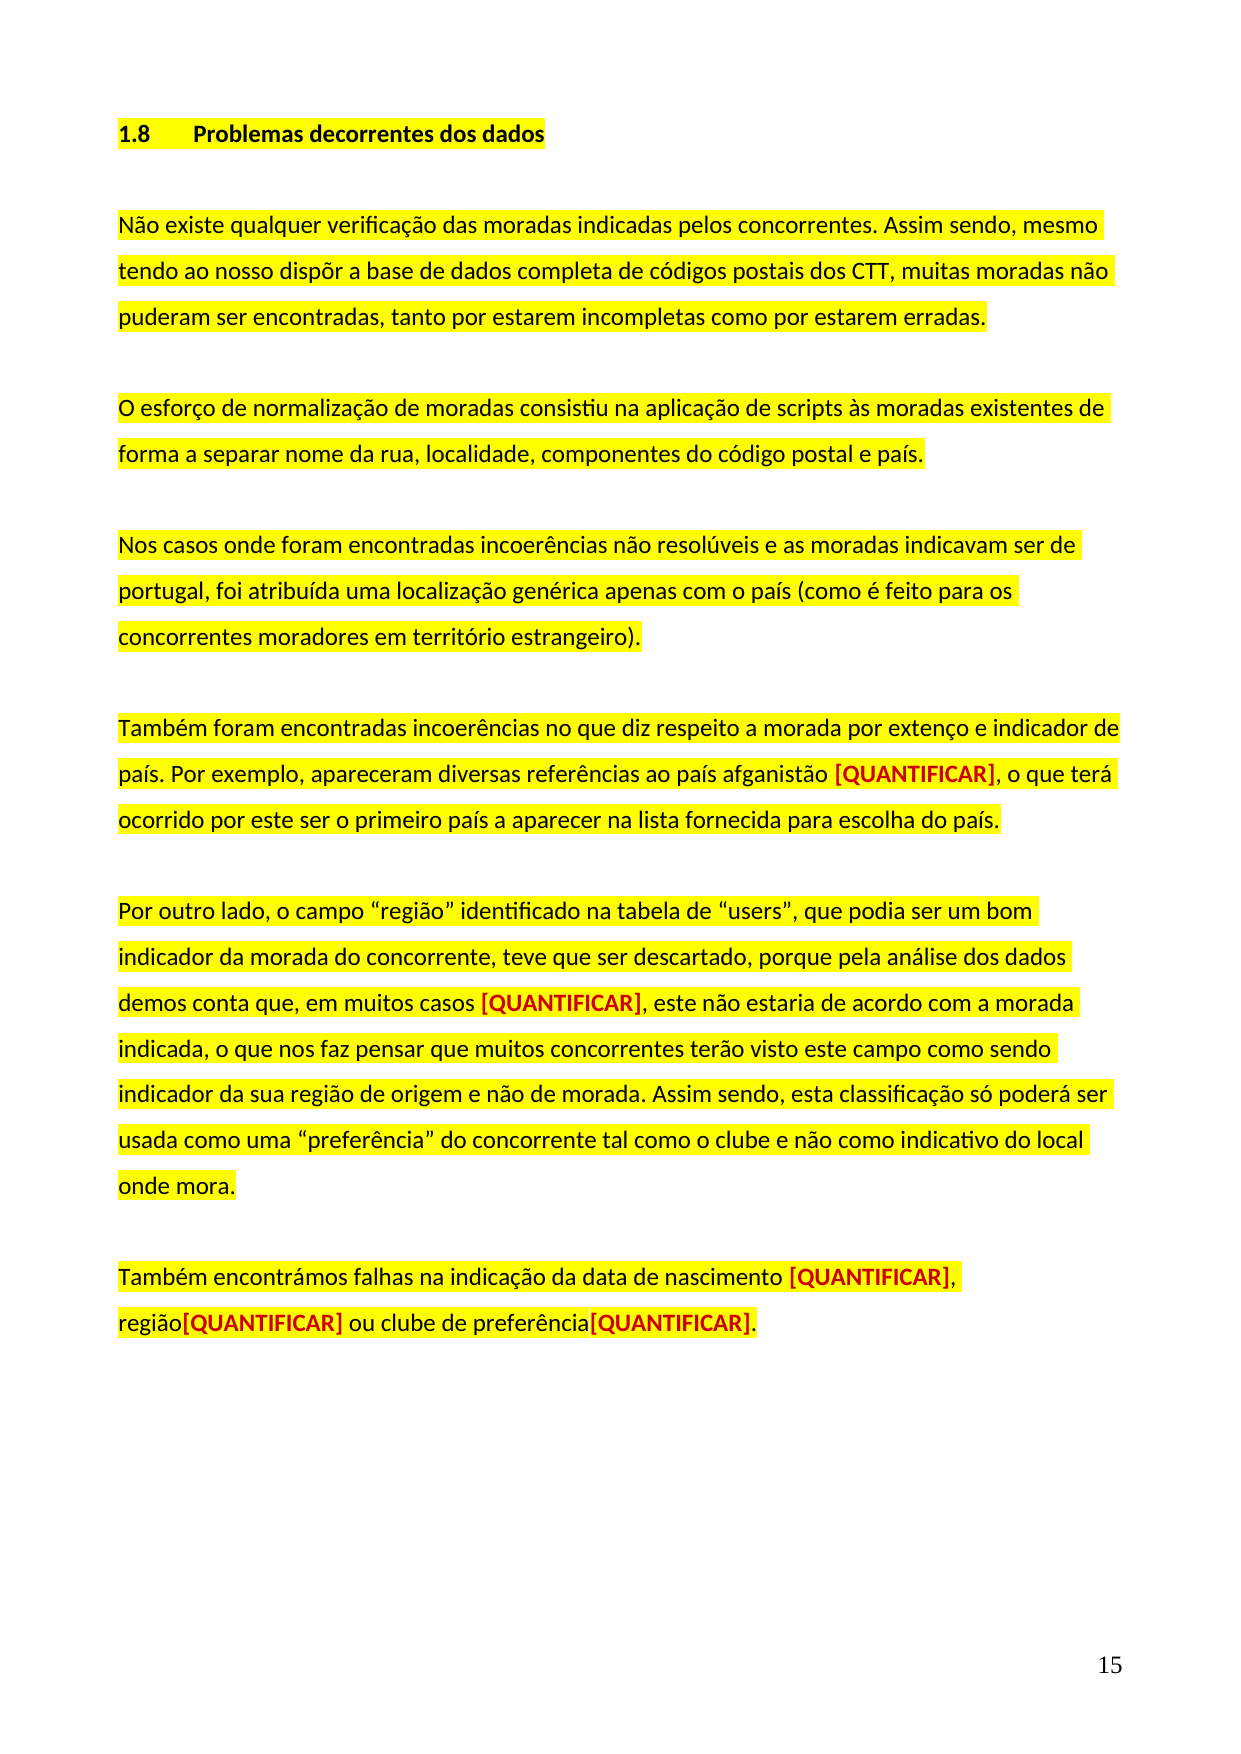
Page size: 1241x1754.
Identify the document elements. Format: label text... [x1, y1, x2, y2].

text Por outro lado, o campo “região” identificado na tabela de “users”, que podia ser um bom indicador da morada do concorrente, teve que ser descartado, porque pela análise dos dados demos conta que, em muitos casos [QUANTIFICAR], este não estaria de acordo com a morada indicada, o que nos faz pensar que muitos concorrentes terão visto este campo como sendo indicador da sua região de origem e não de morada. Assim sendo, esta classificação só poderá ser usada como uma “preferência” do concorrente tal como o clube e não como indicativo do local onde mora. [118, 896, 1122, 1200]
text Nos casos onde foram encontradas incoerências não resolúveis e as moradas indicavam ser de portugal, foi atribuída uma localização genérica apenas com o país (como é feito para os concorrentes moradores em território estrangeiro). [118, 530, 1122, 652]
text Também foram encontradas incoerências no que diz respeito a morada por extenço e indicador de país. Por exemplo, apareceram diversas referências ao país afganistão [QUANTIFICAR], o que terá ocorrido por este ser o primeiro país a aparecer na lista fornecida para escolha do país. [118, 713, 1122, 834]
text 1.8 Problemas decorrentes dos dados [118, 118, 1122, 149]
text O esforço de normalização de moradas consistiu na aplicação de scripts às moradas existentes de forma a separar nome da rua, localidade, componentes do código postal e país. [118, 392, 1122, 469]
text Também encontrámos falhas na indicação da data de nascimento [QUANTIFICAR], região[QUANTIFICAR] ou clube de preferência[QUANTIFICAR]. [118, 1261, 1122, 1338]
text Não existe qualquer verificação das moradas indicadas pelos concorrentes. Assim sendo, mesmo tendo ao nosso dispõr a base de dados completa de códigos postais dos CTT, muitas moradas não puderam ser encontradas, tanto por estarem incompletas como por estarem erradas. [118, 209, 1122, 332]
